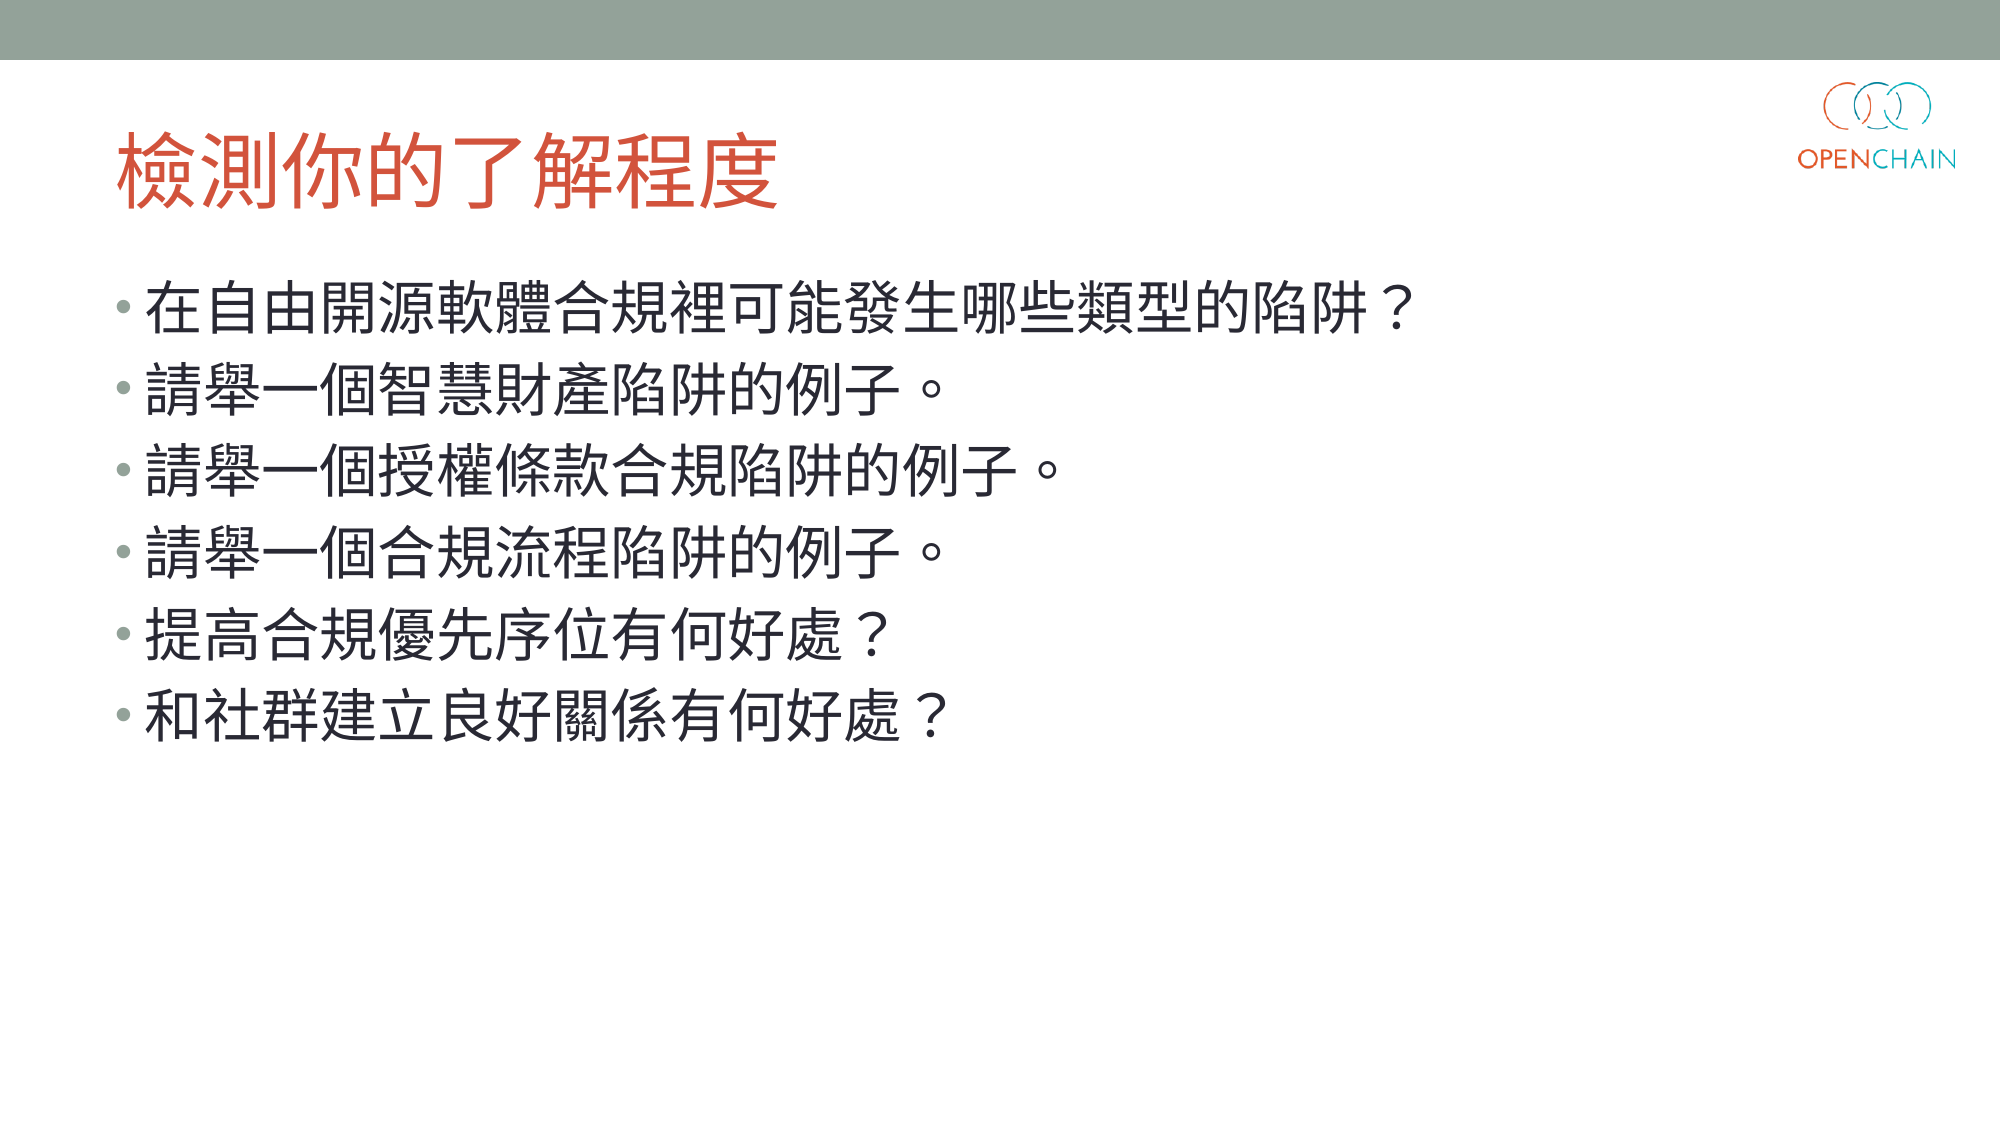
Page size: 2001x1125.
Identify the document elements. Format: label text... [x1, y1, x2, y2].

picture [1798, 82, 1955, 169]
title 檢測你的了解程度 [99, 87, 1900, 250]
list 在自由開源軟體合規裡可能發生哪些類型的陷阱？ 請舉一個智慧財產陷阱的例子。 請舉一個授權條款合規陷阱的例子。 請舉一個合規流程陷阱的例子。 提高合規優先序位有何好處？ 和社群建立良好關係有何好處？ [99, 263, 1900, 1064]
